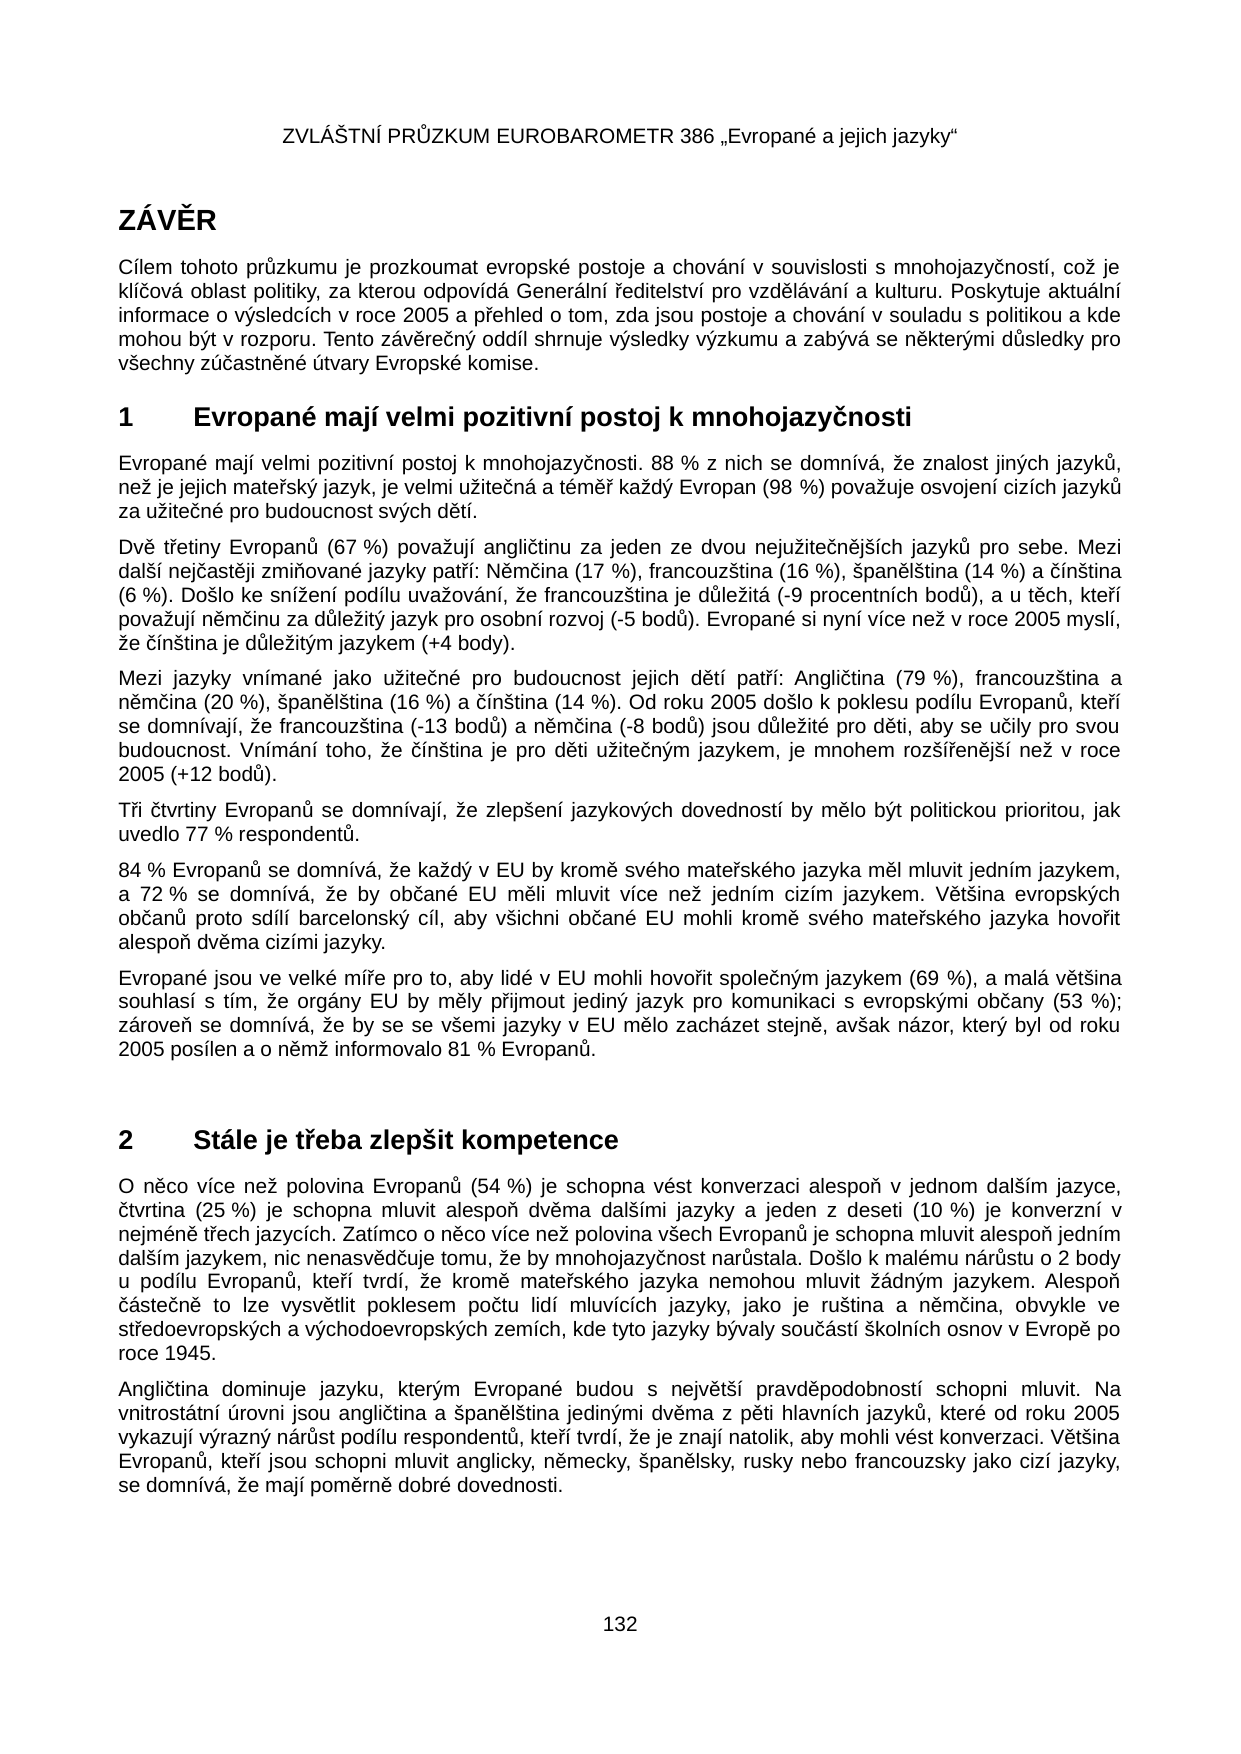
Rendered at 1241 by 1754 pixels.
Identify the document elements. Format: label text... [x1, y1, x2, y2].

text Tři čtvrtiny Evropanů se domnívají, že zlepšení jazykových dovedností by mělo být politickou prioritou, jak uvedlo 77 % respondentů. [118, 798, 1122, 846]
subtitle Evropané mají velmi pozitivní postoj k mnohojazyčnosti [118, 401, 1122, 432]
text Evropané jsou ve velké míře pro to, aby lidé v EU mohli hovořit společným jazykem (69 %), a malá většina souhlasí s tím, že orgány EU by měly přijmout jediný jazyk pro komunikaci s evropskými občany (53 %); zároveň se domnívá, že by se se všemi jazyky v EU mělo zacházet stejně, avšak názor, který byl od roku 2005 posílen a o němž informovalo 81 % Evropanů. [118, 965, 1122, 1061]
text Angličtina dominuje jazyku, kterým Evropané budou s největší pravděpodobností schopni mluvit. Na vnitrostátní úrovni jsou angličtina a španělština jedinými dvěma z pěti hlavních jazyků, které od roku 2005 vykazují výrazný nárůst podílu respondentů, kteří tvrdí, že je znají natolik, aby mohli vést konverzaci. Většina Evropanů, kteří jsou schopni mluvit anglicky, německy, španělsky, rusky nebo francouzsky jako cizí jazyky, se domnívá, že mají poměrně dobré dovednosti. [118, 1377, 1122, 1497]
subtitle ZÁVĚR [118, 202, 1122, 236]
text 84 % Evropanů se domnívá, že každý v EU by kromě svého mateřského jazyka měl mluvit jedním jazykem, a 72 % se domnívá, že by občané EU měli mluvit více než jedním cizím jazykem. Většina evropských občanů proto sdílí barcelonský cíl, aby všichni občané EU mohli kromě svého mateřského jazyka hovořit alespoň dvěma cizími jazyky. [118, 858, 1122, 953]
text O něco více než polovina Evropanů (54 %) je schopna vést konverzaci alespoň v jednom dalším jazyce, čtvrtina (25 %) je schopna mluvit alespoň dvěma dalšími jazyky a jeden z deseti (10 %) je konverzní v nejméně třech jazycích. Zatímco o něco více než polovina všech Evropanů je schopna mluvit alespoň jedním dalším jazykem, nic nenasvědčuje tomu, že by mnohojazyčnost narůstala. Došlo k malému nárůstu o 2 body u podílu Evropanů, kteří tvrdí, že kromě mateřského jazyka nemohou mluvit žádným jazykem. Alespoň částečně to lze vysvětlit poklesem počtu lidí mluvících jazyky, jako je ruština a němčina, obvykle ve středoevropských a východoevropských zemích, kde tyto jazyky bývaly součástí školních osnov v Evropě po roce 1945. [118, 1173, 1122, 1365]
subtitle Stále je třeba zlepšit kompetence [118, 1124, 1122, 1155]
text Evropané mají velmi pozitivní postoj k mnohojazyčnosti. 88 % z nich se domnívá, že znalost jiných jazyků, než je jejich mateřský jazyk, je velmi užitečná a téměř každý Evropan (98 %) považuje osvojení cizích jazyků za užitečné pro budoucnost svých dětí. [118, 451, 1122, 523]
text Mezi jazyky vnímané jako užitečné pro budoucnost jejich dětí patří: Angličtina (79 %), francouzština a němčina (20 %), španělština (16 %) a čínština (14 %). Od roku 2005 došlo k poklesu podílu Evropanů, kteří se domnívají, že francouzština (-13 bodů) a němčina (-8 bodů) jsou důležité pro děti, aby se učily pro svou budoucnost. Vnímání toho, že čínština je pro děti užitečným jazykem, je mnohem rozšířenější než v roce 2005 (+12 bodů). [118, 666, 1122, 786]
text Dvě třetiny Evropanů (67 %) považují angličtinu za jeden ze dvou nejužitečnějších jazyků pro sebe. Mezi další nejčastěji zmiňované jazyky patří: Němčina (17 %), francouzština (16 %), španělština (14 %) a čínština (6 %). Došlo ke snížení podílu uvažování, že francouzština je důležitá (-9 procentních bodů), a u těch, kteří považují němčinu za důležitý jazyk pro osobní rozvoj (-5 bodů). Evropané si nyní více než v roce 2005 myslí, že čínština je důležitým jazykem (+4 body). [118, 534, 1122, 654]
text Cílem tohoto průzkumu je prozkoumat evropské postoje a chování v souvislosti s mnohojazyčností, což je klíčová oblast politiky, za kterou odpovídá Generální ředitelství pro vzdělávání a kulturu. Poskytuje aktuální informace o výsledcích v roce 2005 a přehled o tom, zda jsou postoje a chování v souladu s politikou a kde mohou být v rozporu. Tento závěrečný oddíl shrnuje výsledky výzkumu a zabývá se některými důsledky pro všechny zúčastněné útvary Evropské komise. [118, 254, 1122, 374]
